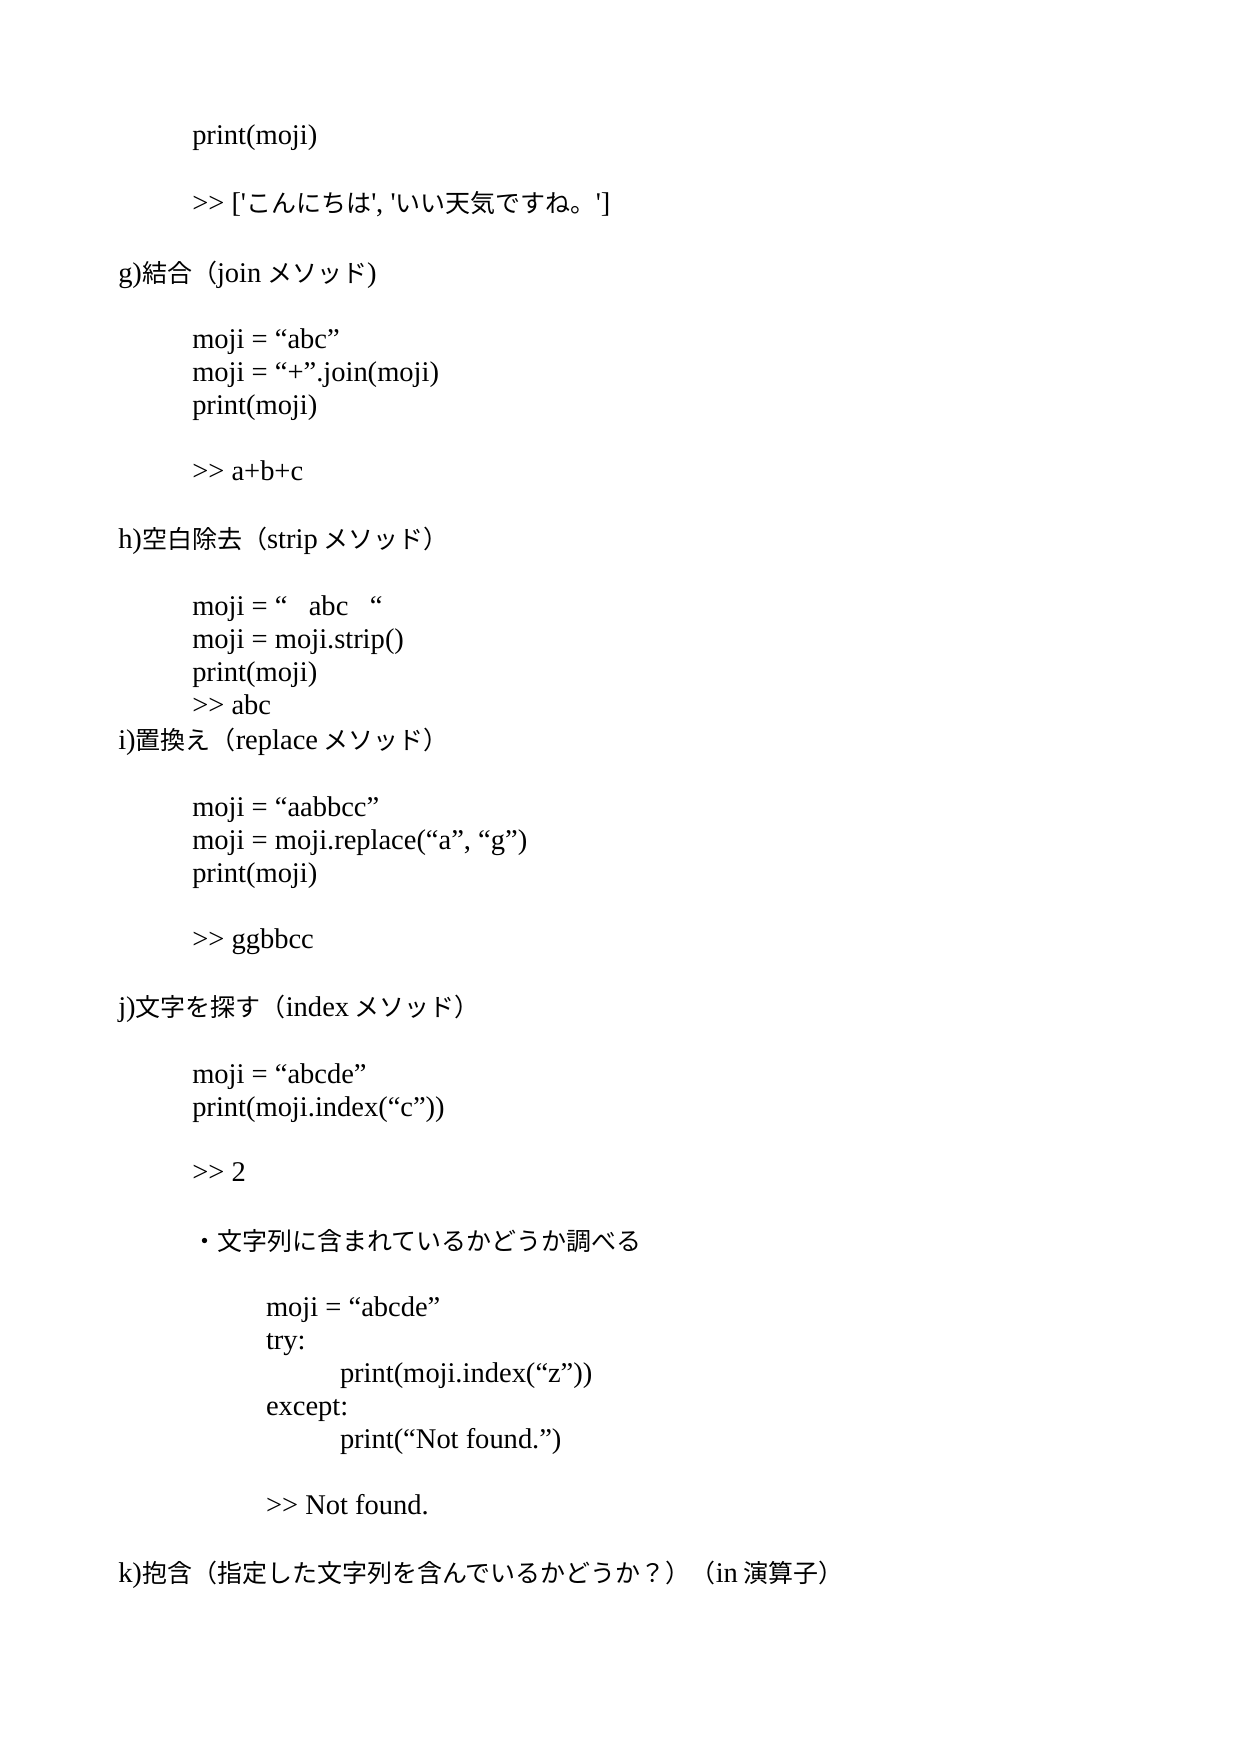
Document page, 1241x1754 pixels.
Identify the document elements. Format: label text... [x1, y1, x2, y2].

text print(moji) [118, 655, 1122, 688]
text print(moji) [118, 856, 1122, 888]
text moji = “abcde” [118, 1290, 1122, 1323]
text >> ['こんにちは', 'いい天気ですね。'] [118, 184, 1122, 220]
text try: [118, 1323, 1122, 1356]
text moji = “abc” [118, 322, 1122, 355]
text >> abc [118, 688, 1122, 721]
text j)文字を探す（indexメソッド） [118, 987, 1122, 1023]
text print(moji) [118, 388, 1122, 421]
text moji = “abcde” [118, 1056, 1122, 1089]
text h)空白除去（stripメソッド） [118, 520, 1122, 556]
text k)抱含（指定した文字列を含んでいるかどうか？）（in演算子） [118, 1553, 1122, 1590]
text >> Not found. [118, 1488, 1122, 1521]
text print(“Not found.”) [118, 1422, 1122, 1455]
text print(moji.index(“z”)) [118, 1356, 1122, 1389]
text ・文字列に含まれているかどうか調べる [118, 1221, 1122, 1257]
text >> 2 [118, 1155, 1122, 1188]
text moji = “ abc “ [118, 589, 1122, 622]
text i)置換え（replaceメソッド） [118, 721, 1122, 757]
text moji = moji.replace(“a”, “g”) [118, 823, 1122, 856]
text g)結合（joinメソッド) [118, 253, 1122, 289]
text >> ggbbcc [118, 921, 1122, 954]
text moji = “aabbcc” [118, 790, 1122, 823]
text moji = “+”.join(moji) [118, 355, 1122, 388]
text >> a+b+c [118, 454, 1122, 487]
text print(moji) [118, 118, 1122, 151]
text except: [118, 1389, 1122, 1422]
text moji = moji.strip() [118, 622, 1122, 655]
text print(moji.index(“c”)) [118, 1089, 1122, 1122]
